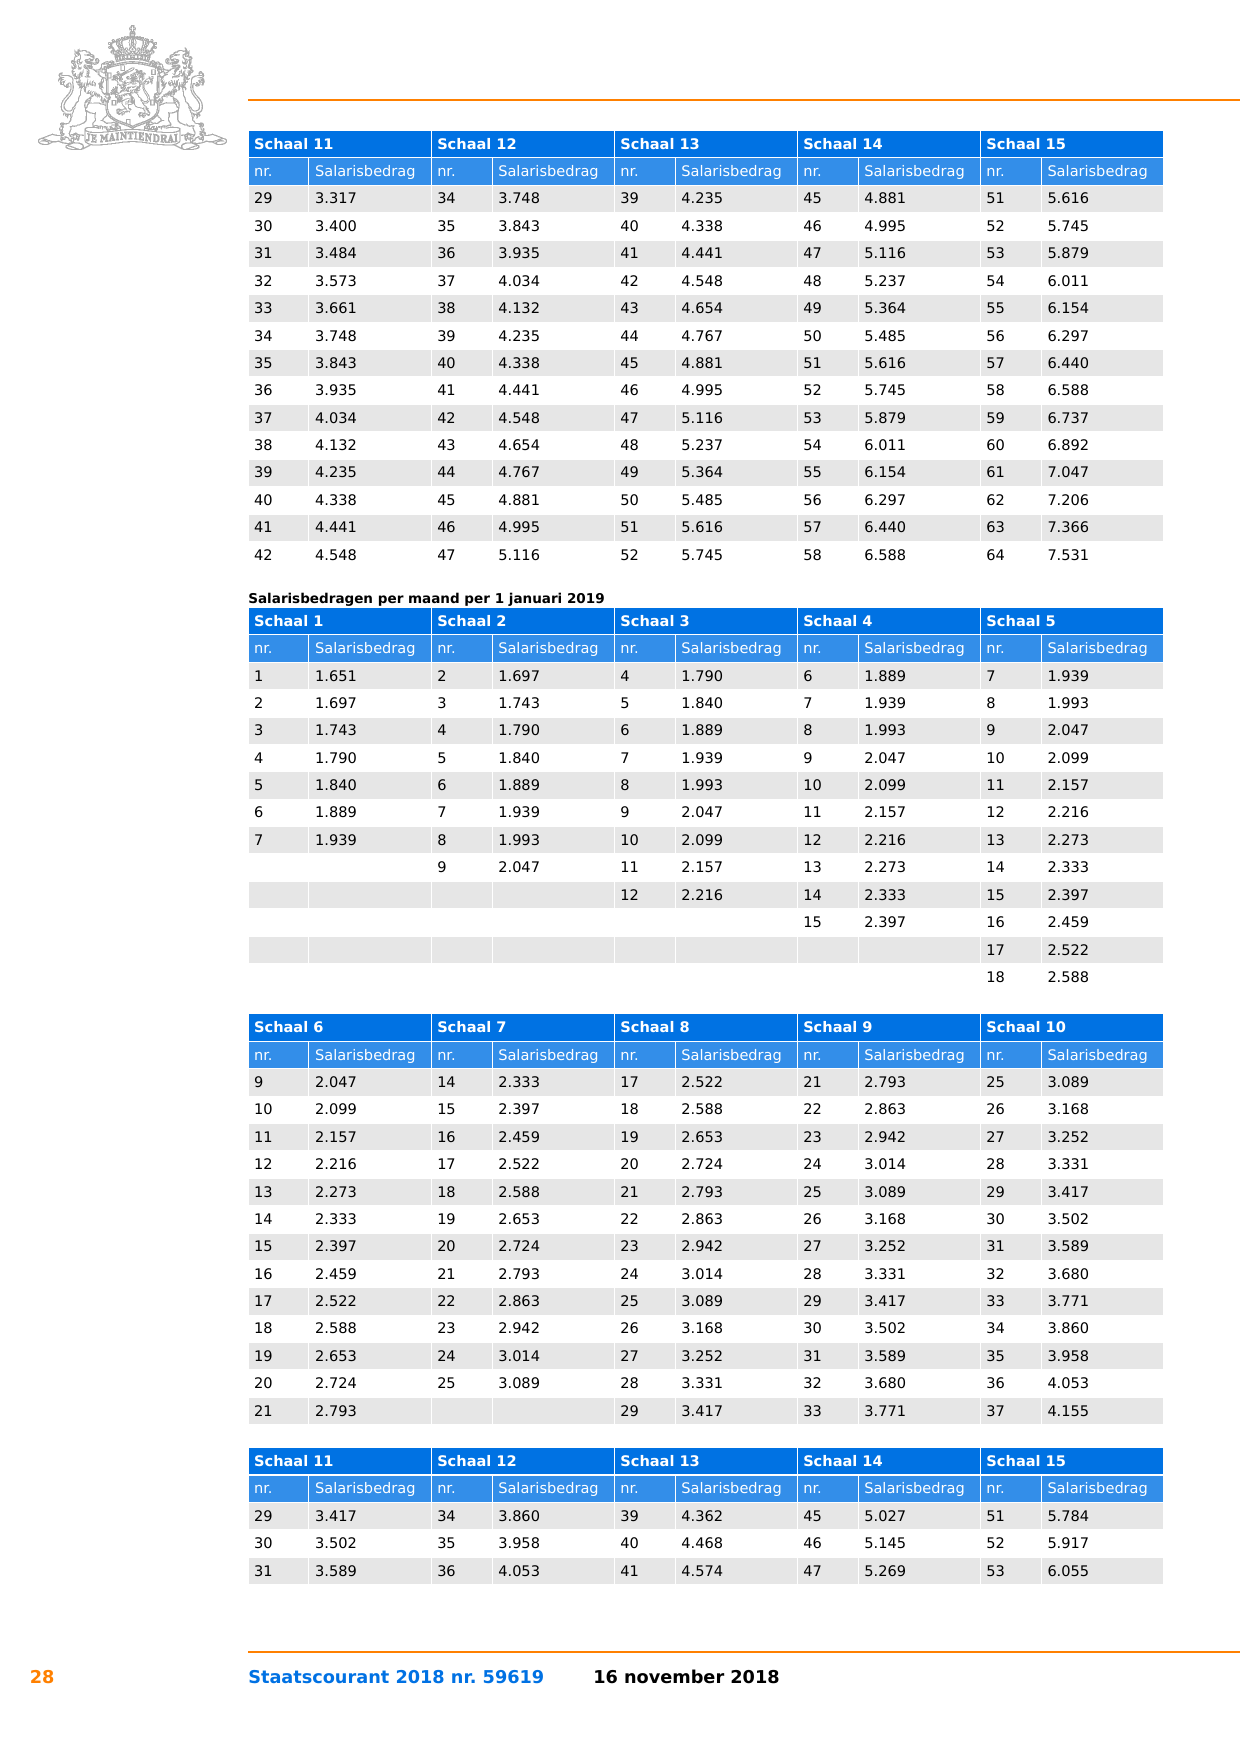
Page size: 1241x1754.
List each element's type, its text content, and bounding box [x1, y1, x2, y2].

table_cell 36 [249, 378, 308, 404]
table_cell 56 [798, 487, 858, 513]
table_cell 6.055 [1042, 1558, 1163, 1584]
table_cell 51 [981, 1503, 1041, 1529]
table_cell 2.157 [1042, 772, 1163, 799]
table_cell 2.588 [493, 1179, 614, 1205]
table_cell 3.014 [493, 1343, 614, 1369]
table_cell 30 [249, 213, 308, 239]
table_cell 2.333 [1042, 855, 1163, 881]
table_cell 2.459 [309, 1261, 431, 1287]
table_header Schaal 14 [798, 131, 980, 157]
table_cell 3.748 [493, 186, 614, 212]
table_cell 43 [615, 295, 675, 322]
table_cell 4 [615, 663, 675, 689]
table_cell 3.935 [309, 378, 431, 404]
table_cell 2.459 [493, 1124, 614, 1150]
table_cell 4.995 [859, 213, 980, 239]
table_cell 5.116 [676, 405, 797, 431]
table_cell 4.362 [676, 1503, 797, 1529]
table_cell 5.485 [676, 487, 797, 513]
table_cell 41 [615, 241, 675, 267]
table_cell 1.889 [309, 800, 431, 826]
table_cell 35 [432, 213, 492, 239]
table_cell 7.366 [1042, 515, 1163, 541]
table_cell 40 [432, 350, 492, 376]
table_cell Schaal 2 [432, 608, 614, 634]
table_cell 3.417 [859, 1288, 980, 1315]
table_cell 4.441 [309, 515, 431, 541]
table_cell 32 [798, 1371, 858, 1397]
table_cell 4.995 [676, 378, 797, 404]
table_cell 3.589 [859, 1343, 980, 1369]
table_cell 51 [615, 515, 675, 541]
table_cell 3.089 [859, 1179, 980, 1205]
table_cell 3.958 [1042, 1343, 1163, 1369]
table_cell 33 [981, 1288, 1041, 1315]
table_cell 4.441 [676, 241, 797, 267]
table_cell 53 [798, 405, 858, 431]
table_cell 42 [432, 405, 492, 431]
table_cell 6 [432, 772, 492, 799]
table_cell nr. [981, 158, 1041, 185]
table_cell [432, 909, 492, 936]
table_cell 2.588 [676, 1097, 797, 1123]
table_cell 2.047 [309, 1069, 431, 1096]
table_cell 3.331 [676, 1371, 797, 1397]
table_cell 6 [798, 663, 858, 689]
table_cell 3.417 [1042, 1179, 1163, 1205]
table_cell 14 [981, 855, 1041, 881]
table_cell 22 [615, 1206, 675, 1232]
table_cell nr. [615, 158, 675, 185]
table_cell 4.995 [493, 515, 614, 541]
table_cell 48 [798, 268, 858, 294]
table_cell 7 [432, 800, 492, 826]
table_cell 52 [798, 378, 858, 404]
table_cell 5.027 [859, 1503, 980, 1529]
table_cell 8 [798, 718, 858, 744]
table_cell 2.397 [493, 1097, 614, 1123]
table_cell 4.034 [309, 405, 431, 431]
table_cell 58 [981, 378, 1041, 404]
table_cell 2.653 [309, 1343, 431, 1369]
table_cell 2.047 [1042, 718, 1163, 744]
table_cell 3.748 [309, 323, 431, 349]
table_cell 1.743 [493, 690, 614, 716]
table_cell nr. [249, 635, 308, 662]
table_cell 13 [981, 827, 1041, 853]
table_cell 39 [615, 186, 675, 212]
table_cell 23 [615, 1234, 675, 1260]
table_cell 15 [432, 1097, 492, 1123]
table_cell 24 [615, 1261, 675, 1287]
table_cell 1.840 [676, 690, 797, 716]
table_cell 6.440 [859, 515, 980, 541]
table_cell 12 [615, 882, 675, 908]
table_cell [676, 909, 797, 936]
table_cell 3.502 [859, 1316, 980, 1342]
table_cell 25 [981, 1069, 1041, 1096]
table_cell 23 [432, 1316, 492, 1342]
table_cell 31 [249, 241, 308, 267]
table_cell 2.216 [859, 827, 980, 853]
table_cell 4.767 [493, 460, 614, 486]
table_header Schaal 7 [432, 1014, 614, 1041]
table_cell 17 [615, 1069, 675, 1096]
table_cell nr. [798, 1476, 858, 1502]
table_cell 46 [432, 515, 492, 541]
table_cell [432, 937, 492, 963]
table_cell 4.235 [493, 323, 614, 349]
table_cell 39 [249, 460, 308, 486]
table_header Schaal 6 [249, 1014, 431, 1041]
table_cell 3.417 [309, 1503, 431, 1529]
table_cell 44 [615, 323, 675, 349]
table_cell 11 [249, 1124, 308, 1150]
table_cell nr. [432, 158, 492, 185]
table_cell 4.053 [493, 1558, 614, 1584]
table_cell Schaal 3 [615, 608, 797, 634]
table_cell 21 [249, 1398, 308, 1424]
table_cell 4.441 [493, 378, 614, 404]
table_cell 59 [981, 405, 1041, 431]
table_cell [432, 1398, 492, 1424]
table_cell 2.047 [859, 745, 980, 771]
table_cell 31 [981, 1234, 1041, 1260]
table_cell 6.011 [859, 432, 980, 459]
picture [38, 25, 227, 150]
table_cell 11 [615, 855, 675, 881]
table_cell 29 [249, 1503, 308, 1529]
table_cell 4.881 [859, 186, 980, 212]
table_cell 54 [798, 432, 858, 459]
table_cell 3.661 [309, 295, 431, 322]
table_cell 1.939 [676, 745, 797, 771]
table_cell 37 [432, 268, 492, 294]
table_cell 9 [981, 718, 1041, 744]
table_cell nr. [615, 635, 675, 662]
table_cell 53 [981, 1558, 1041, 1584]
table_cell 3.935 [493, 241, 614, 267]
table_cell Salarisbedrag [1042, 1476, 1163, 1502]
table_cell 7.531 [1042, 542, 1163, 568]
table_cell 2.522 [676, 1069, 797, 1096]
table_cell 41 [432, 378, 492, 404]
table_cell [493, 882, 614, 908]
table_cell 4.881 [493, 487, 614, 513]
table_cell 2 [249, 690, 308, 716]
table_cell 3.400 [309, 213, 431, 239]
table_cell Salarisbedrag [309, 635, 431, 662]
table_cell 34 [249, 323, 308, 349]
table_cell 1.840 [493, 745, 614, 771]
table_cell 7.206 [1042, 487, 1163, 513]
table_cell [615, 964, 675, 990]
table_cell 28 [981, 1151, 1041, 1178]
table_cell 3.089 [676, 1288, 797, 1315]
table_cell Salarisbedrag [1042, 1042, 1163, 1068]
table_cell 4 [249, 745, 308, 771]
table_cell 2.653 [676, 1124, 797, 1150]
table_cell Salarisbedrag [859, 158, 980, 185]
table_cell 2.397 [859, 909, 980, 936]
table_cell nr. [981, 1042, 1041, 1068]
table_cell 18 [981, 964, 1041, 990]
table_cell [249, 937, 308, 963]
table_cell 6.154 [1042, 295, 1163, 322]
table_cell Salarisbedrag [309, 1042, 431, 1068]
table_cell nr. [249, 1476, 308, 1502]
table_cell 10 [981, 745, 1041, 771]
table_cell 19 [432, 1206, 492, 1232]
table_cell 5 [615, 690, 675, 716]
table_cell 3.014 [676, 1261, 797, 1287]
table_cell 5.616 [1042, 186, 1163, 212]
table_cell 45 [432, 487, 492, 513]
table_cell 1.651 [309, 663, 431, 689]
table_cell 27 [981, 1124, 1041, 1150]
table_cell 46 [798, 213, 858, 239]
table_cell 1.889 [859, 663, 980, 689]
table_cell [249, 909, 308, 936]
table_cell 34 [432, 186, 492, 212]
table_cell [615, 909, 675, 936]
table_header Schaal 12 [432, 131, 614, 157]
table_cell 16 [249, 1261, 308, 1287]
table_cell 1 [249, 663, 308, 689]
table_cell 2.047 [493, 855, 614, 881]
table_cell Schaal 4 [798, 608, 980, 634]
table_cell 3.589 [1042, 1234, 1163, 1260]
table_cell 9 [432, 855, 492, 881]
table_cell 46 [798, 1530, 858, 1557]
table_cell 17 [432, 1151, 492, 1178]
table_cell 2.099 [1042, 745, 1163, 771]
table_cell 4.574 [676, 1558, 797, 1584]
table_cell 12 [249, 1151, 308, 1178]
table_cell 3.771 [1042, 1288, 1163, 1315]
table_cell 6.297 [859, 487, 980, 513]
table_cell 42 [615, 268, 675, 294]
table_cell 63 [981, 515, 1041, 541]
table_cell 2.216 [309, 1151, 431, 1178]
table_cell 20 [432, 1234, 492, 1260]
table_cell 3.860 [1042, 1316, 1163, 1342]
table_cell 5.879 [859, 405, 980, 431]
table_cell 2.522 [493, 1151, 614, 1178]
table_cell 26 [615, 1316, 675, 1342]
table_cell 7 [798, 690, 858, 716]
table_cell 1.993 [676, 772, 797, 799]
table_cell nr. [249, 158, 308, 185]
table_cell 4.881 [676, 350, 797, 376]
table_cell 26 [798, 1206, 858, 1232]
table_cell [309, 964, 431, 990]
table_cell 5.745 [1042, 213, 1163, 239]
table_cell 2.942 [859, 1124, 980, 1150]
table_cell 7.047 [1042, 460, 1163, 486]
table_cell 29 [249, 186, 308, 212]
table_cell [798, 964, 858, 990]
table_cell 55 [981, 295, 1041, 322]
table_cell 8 [615, 772, 675, 799]
table_cell 18 [249, 1316, 308, 1342]
table_cell 5.917 [1042, 1530, 1163, 1557]
table_cell 47 [798, 241, 858, 267]
table_cell 4.235 [676, 186, 797, 212]
table_cell 21 [432, 1261, 492, 1287]
table_cell 1.939 [309, 827, 431, 853]
table_cell [309, 855, 431, 881]
table_cell 17 [249, 1288, 308, 1315]
table_cell [249, 855, 308, 881]
table_cell 5.485 [859, 323, 980, 349]
table_cell 35 [432, 1530, 492, 1557]
table_cell 64 [981, 542, 1041, 568]
table_cell [309, 937, 431, 963]
table_cell 6 [249, 800, 308, 826]
table_cell 2.273 [859, 855, 980, 881]
table_header Schaal 15 [981, 1448, 1163, 1474]
table_cell 4.338 [493, 350, 614, 376]
table_cell 1.840 [309, 772, 431, 799]
table_cell 45 [615, 350, 675, 376]
table_cell Salarisbedrag [493, 1042, 614, 1068]
table_cell 2.397 [1042, 882, 1163, 908]
table_cell 28 [615, 1371, 675, 1397]
table_cell 10 [249, 1097, 308, 1123]
table_cell 47 [615, 405, 675, 431]
table_cell nr. [615, 1476, 675, 1502]
table_cell 57 [798, 515, 858, 541]
table_cell 5.616 [676, 515, 797, 541]
table_cell 36 [432, 1558, 492, 1584]
table_cell 3.484 [309, 241, 431, 267]
table_cell 1.790 [676, 663, 797, 689]
table_cell [859, 937, 980, 963]
table_cell 42 [249, 542, 308, 568]
table_cell 32 [249, 268, 308, 294]
table_cell 3.089 [1042, 1069, 1163, 1096]
table_cell 48 [615, 432, 675, 459]
table_cell 11 [981, 772, 1041, 799]
table_cell 5.745 [676, 542, 797, 568]
table_cell nr. [615, 1042, 675, 1068]
table_cell 39 [615, 1503, 675, 1529]
table_cell 50 [615, 487, 675, 513]
table_cell 3.680 [859, 1371, 980, 1397]
table_cell 29 [981, 1179, 1041, 1205]
table_cell nr. [249, 1042, 308, 1068]
table_cell [493, 909, 614, 936]
table_cell 55 [798, 460, 858, 486]
table_cell 31 [798, 1343, 858, 1369]
table_cell 30 [981, 1206, 1041, 1232]
table_cell 12 [798, 827, 858, 853]
table_cell 5.616 [859, 350, 980, 376]
table_cell [249, 964, 308, 990]
table_cell 1.697 [493, 663, 614, 689]
table_cell 49 [798, 295, 858, 322]
table_cell 58 [798, 542, 858, 568]
table_cell 47 [432, 542, 492, 568]
table_cell 5.745 [859, 378, 980, 404]
table_cell 45 [798, 186, 858, 212]
table_cell Salarisbedrag [676, 635, 797, 662]
table_cell 3.168 [676, 1316, 797, 1342]
table_header Schaal 13 [615, 1448, 797, 1474]
table_cell 13 [798, 855, 858, 881]
table_cell 22 [432, 1288, 492, 1315]
table_cell 61 [981, 460, 1041, 486]
table_cell 1.790 [493, 718, 614, 744]
table_cell 57 [981, 350, 1041, 376]
table_cell 2.099 [309, 1097, 431, 1123]
table_cell 2.653 [493, 1206, 614, 1232]
table_cell 24 [798, 1151, 858, 1178]
table_cell 9 [798, 745, 858, 771]
table_cell 18 [432, 1179, 492, 1205]
table_cell 45 [798, 1503, 858, 1529]
table_cell 52 [981, 213, 1041, 239]
table_cell 33 [798, 1398, 858, 1424]
table_cell 2.099 [676, 827, 797, 853]
table_cell 29 [615, 1398, 675, 1424]
table_cell 40 [615, 213, 675, 239]
table_cell nr. [981, 1476, 1041, 1502]
table_cell 5.237 [859, 268, 980, 294]
table_cell 5.879 [1042, 241, 1163, 267]
table_cell nr. [981, 635, 1041, 662]
table_cell [309, 909, 431, 936]
table_cell 2.863 [493, 1288, 614, 1315]
table_cell 19 [249, 1343, 308, 1369]
table_cell [615, 937, 675, 963]
table_cell 1.790 [309, 745, 431, 771]
table_cell 13 [249, 1179, 308, 1205]
table_cell 5.237 [676, 432, 797, 459]
table_cell 2.724 [493, 1234, 614, 1260]
table_cell 5 [432, 745, 492, 771]
table_cell 5.145 [859, 1530, 980, 1557]
table_cell 1.939 [859, 690, 980, 716]
table_cell 6.588 [859, 542, 980, 568]
table_cell 2.863 [676, 1206, 797, 1232]
table_cell 41 [249, 515, 308, 541]
table_header Schaal 10 [981, 1014, 1163, 1041]
table_cell 3.502 [1042, 1206, 1163, 1232]
table_cell [249, 882, 308, 908]
table_cell 26 [981, 1097, 1041, 1123]
table_cell 2.793 [676, 1179, 797, 1205]
table_cell 38 [249, 432, 308, 459]
table_cell [676, 964, 797, 990]
table_cell 3.573 [309, 268, 431, 294]
table_cell 1.939 [493, 800, 614, 826]
table_cell 2.863 [859, 1097, 980, 1123]
table_cell nr. [432, 1476, 492, 1502]
table_cell 2.157 [859, 800, 980, 826]
table_cell [493, 964, 614, 990]
table_cell 46 [615, 378, 675, 404]
table_header Schaal 11 [249, 1448, 431, 1474]
table_cell Salarisbedrag [309, 158, 431, 185]
table_cell 5.116 [859, 241, 980, 267]
table_cell 2.522 [1042, 937, 1163, 963]
table_cell 3 [432, 690, 492, 716]
table_cell 41 [615, 1558, 675, 1584]
table_cell 2 [432, 663, 492, 689]
table_cell 4.132 [309, 432, 431, 459]
table_cell 33 [249, 295, 308, 322]
table_cell 2.397 [309, 1234, 431, 1260]
table_cell 2.273 [309, 1179, 431, 1205]
table_cell 1.993 [1042, 690, 1163, 716]
table_cell 2.942 [676, 1234, 797, 1260]
table_cell 5.269 [859, 1558, 980, 1584]
table_cell 1.889 [676, 718, 797, 744]
table_cell Salarisbedrag [493, 635, 614, 662]
table_header Schaal 15 [981, 131, 1163, 157]
table_cell 32 [981, 1261, 1041, 1287]
table_cell 3.252 [676, 1343, 797, 1369]
table_cell 19 [615, 1124, 675, 1150]
table_cell 4.654 [676, 295, 797, 322]
table_cell 5 [249, 772, 308, 799]
table_cell 7 [981, 663, 1041, 689]
table_cell 12 [981, 800, 1041, 826]
table_cell 2.099 [859, 772, 980, 799]
table_cell 9 [249, 1069, 308, 1096]
table_cell Salarisbedrag [859, 635, 980, 662]
table_cell 53 [981, 241, 1041, 267]
table_cell 2.793 [493, 1261, 614, 1287]
table_cell 2.588 [1042, 964, 1163, 990]
table_cell 3.771 [859, 1398, 980, 1424]
table_cell 54 [981, 268, 1041, 294]
table_cell 16 [981, 909, 1041, 936]
table_cell 2.522 [309, 1288, 431, 1315]
table_cell 25 [432, 1371, 492, 1397]
table_cell 56 [981, 323, 1041, 349]
table_cell 44 [432, 460, 492, 486]
table_cell nr. [432, 635, 492, 662]
table_cell 3.958 [493, 1530, 614, 1557]
table_cell 6 [615, 718, 675, 744]
table_cell 60 [981, 432, 1041, 459]
table_cell 28 [798, 1261, 858, 1287]
table_cell 35 [981, 1343, 1041, 1369]
table_cell 30 [249, 1530, 308, 1557]
table_cell 27 [798, 1234, 858, 1260]
table_cell 2.724 [676, 1151, 797, 1178]
table_cell 4.155 [1042, 1398, 1163, 1424]
table_cell 9 [615, 800, 675, 826]
table_cell 22 [798, 1097, 858, 1123]
table_cell 20 [249, 1371, 308, 1397]
table_cell 2.793 [309, 1398, 431, 1424]
table_cell 35 [249, 350, 308, 376]
table_cell 14 [432, 1069, 492, 1096]
table_cell 4.338 [676, 213, 797, 239]
table_cell 1.939 [1042, 663, 1163, 689]
table_cell 49 [615, 460, 675, 486]
table_cell 2.273 [1042, 827, 1163, 853]
table_cell Salarisbedrag [1042, 158, 1163, 185]
table_cell [432, 882, 492, 908]
table_cell nr. [798, 158, 858, 185]
table_header Schaal 12 [432, 1448, 614, 1474]
table_header Schaal 11 [249, 131, 431, 157]
table_cell 6.737 [1042, 405, 1163, 431]
table_cell 29 [798, 1288, 858, 1315]
table_cell Schaal 5 [981, 608, 1163, 634]
table_cell 10 [615, 827, 675, 853]
table_cell 37 [249, 405, 308, 431]
table_cell nr. [432, 1042, 492, 1068]
table_cell 4.132 [493, 295, 614, 322]
table_cell Salarisbedrag [493, 158, 614, 185]
table_cell 34 [432, 1503, 492, 1529]
table_cell 3.680 [1042, 1261, 1163, 1287]
table_cell 25 [615, 1288, 675, 1315]
table_cell 24 [432, 1343, 492, 1369]
table_cell 7 [249, 827, 308, 853]
table_cell 39 [432, 323, 492, 349]
table_cell 23 [798, 1124, 858, 1150]
table_cell Salarisbedrag [859, 1042, 980, 1068]
table_cell 4.654 [493, 432, 614, 459]
table_cell 36 [432, 241, 492, 267]
table_cell 31 [249, 1558, 308, 1584]
table_cell 5.784 [1042, 1503, 1163, 1529]
table_cell 38 [432, 295, 492, 322]
table_cell 27 [615, 1343, 675, 1369]
table_cell Salarisbedrag [493, 1476, 614, 1502]
table_cell 30 [798, 1316, 858, 1342]
table_cell 2.588 [309, 1316, 431, 1342]
table_cell 3.252 [859, 1234, 980, 1260]
table_cell 5.116 [493, 542, 614, 568]
table_header Schaal 14 [798, 1448, 980, 1474]
table_cell 2.333 [493, 1069, 614, 1096]
table_cell 8 [981, 690, 1041, 716]
table_cell 51 [981, 186, 1041, 212]
table_cell 14 [249, 1206, 308, 1232]
table_cell 3.331 [1042, 1151, 1163, 1178]
table_cell 1.993 [493, 827, 614, 853]
table_cell 2.216 [676, 882, 797, 908]
table_cell 34 [981, 1316, 1041, 1342]
table_cell 1.993 [859, 718, 980, 744]
table_cell 4.548 [493, 405, 614, 431]
table_cell 1.889 [493, 772, 614, 799]
table_cell 5.364 [676, 460, 797, 486]
table_cell 21 [615, 1179, 675, 1205]
table_cell [859, 964, 980, 990]
table_cell 15 [249, 1234, 308, 1260]
table_cell 36 [981, 1371, 1041, 1397]
table_cell 4.548 [676, 268, 797, 294]
table_cell 3.843 [309, 350, 431, 376]
table_cell 15 [798, 909, 858, 936]
table_cell 2.793 [859, 1069, 980, 1096]
table_cell 3.014 [859, 1151, 980, 1178]
table_header Salarisbedragen per maand per 1 januari 2019 [248, 591, 1163, 607]
table_cell 2.047 [676, 800, 797, 826]
table_cell 52 [981, 1530, 1041, 1557]
table_cell 4.767 [676, 323, 797, 349]
table_cell 6.297 [1042, 323, 1163, 349]
table_cell 3.089 [493, 1371, 614, 1397]
table_cell 40 [249, 487, 308, 513]
table_cell 3.168 [859, 1206, 980, 1232]
table_cell 8 [432, 827, 492, 853]
table_cell [493, 937, 614, 963]
table_cell 7 [615, 745, 675, 771]
table_cell [309, 882, 431, 908]
table_cell 20 [615, 1151, 675, 1178]
table_cell 40 [615, 1530, 675, 1557]
table_cell [432, 964, 492, 990]
table_cell 6.440 [1042, 350, 1163, 376]
table_cell 14 [798, 882, 858, 908]
table_cell 4.235 [309, 460, 431, 486]
table_cell 37 [981, 1398, 1041, 1424]
table_cell [676, 937, 797, 963]
table_cell 6.154 [859, 460, 980, 486]
table_cell 1.743 [309, 718, 431, 744]
table_cell 6.011 [1042, 268, 1163, 294]
table_cell 62 [981, 487, 1041, 513]
table_cell 3.502 [309, 1530, 431, 1557]
table_cell [493, 1398, 614, 1424]
table_cell 5.364 [859, 295, 980, 322]
table_cell 3.317 [309, 186, 431, 212]
table_cell 15 [981, 882, 1041, 908]
table_cell 4.548 [309, 542, 431, 568]
table_cell 16 [432, 1124, 492, 1150]
table_cell 4 [432, 718, 492, 744]
table_cell 2.724 [309, 1371, 431, 1397]
table_cell 52 [615, 542, 675, 568]
table_cell nr. [798, 635, 858, 662]
table_cell 25 [798, 1179, 858, 1205]
table_cell 21 [798, 1069, 858, 1096]
table_cell 2.333 [309, 1206, 431, 1232]
table_cell Salarisbedrag [309, 1476, 431, 1502]
table_cell 3.843 [493, 213, 614, 239]
table_cell 1.697 [309, 690, 431, 716]
table_cell 2.216 [1042, 800, 1163, 826]
table_header Schaal 9 [798, 1014, 980, 1041]
table_cell 3.417 [676, 1398, 797, 1424]
table_header Schaal 8 [615, 1014, 797, 1041]
table_cell 2.942 [493, 1316, 614, 1342]
table_cell 11 [798, 800, 858, 826]
table_cell 2.333 [859, 882, 980, 908]
table_cell [798, 937, 858, 963]
table_cell 3.252 [1042, 1124, 1163, 1150]
table_cell 50 [798, 323, 858, 349]
table_cell Salarisbedrag [676, 158, 797, 185]
table_cell Salarisbedrag [859, 1476, 980, 1502]
table_cell 47 [798, 1558, 858, 1584]
table_cell nr. [798, 1042, 858, 1068]
table_cell 3.589 [309, 1558, 431, 1584]
table_cell 4.053 [1042, 1371, 1163, 1397]
table_cell 4.034 [493, 268, 614, 294]
table_cell 18 [615, 1097, 675, 1123]
table_cell 4.338 [309, 487, 431, 513]
table_cell 2.157 [676, 855, 797, 881]
table_cell 6.588 [1042, 378, 1163, 404]
table_cell Schaal 1 [249, 608, 431, 634]
table_cell Salarisbedrag [1042, 635, 1163, 662]
table_cell 6.892 [1042, 432, 1163, 459]
table_cell 43 [432, 432, 492, 459]
table_cell 2.459 [1042, 909, 1163, 936]
table_cell 2.157 [309, 1124, 431, 1150]
table_cell Salarisbedrag [676, 1042, 797, 1068]
table_cell 3 [249, 718, 308, 744]
table_cell Salarisbedrag [676, 1476, 797, 1502]
table_cell 3.331 [859, 1261, 980, 1287]
table_cell 10 [798, 772, 858, 799]
table_header Schaal 13 [615, 131, 797, 157]
table_cell 3.860 [493, 1503, 614, 1529]
table_cell 17 [981, 937, 1041, 963]
table_cell 51 [798, 350, 858, 376]
table_cell 4.468 [676, 1530, 797, 1557]
table_cell 3.168 [1042, 1097, 1163, 1123]
